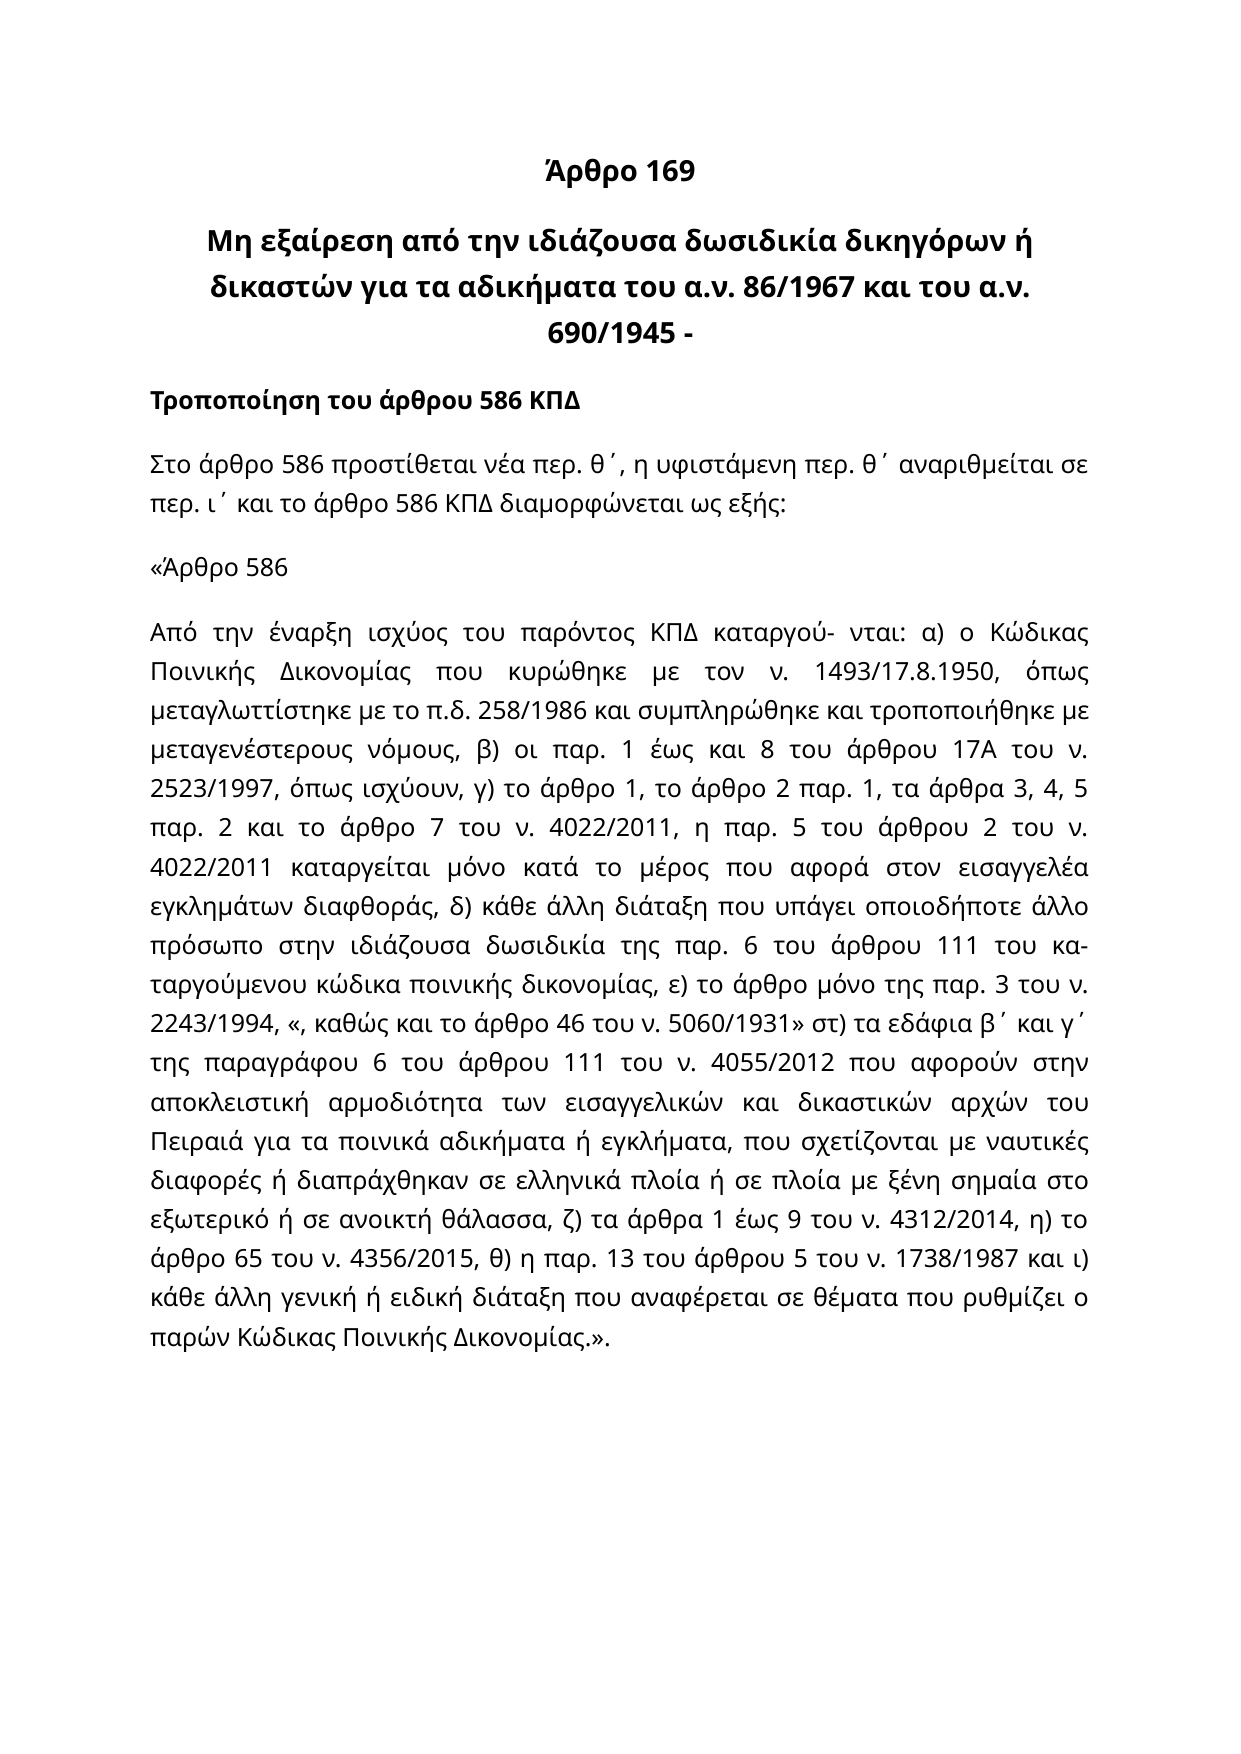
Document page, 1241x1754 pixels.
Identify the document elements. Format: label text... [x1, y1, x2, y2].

subtitle Μη εξαίρεση από την ιδιάζουσα δωσιδικία δικηγόρων ή δικαστών για τα αδικήματα του α.ν. 86/1967 και του α.ν. 690/1945 - [150, 221, 1090, 352]
text Από την έναρξη ισχύος του παρόντος ΚΠΔ καταργού- νται: α) ο Κώδικας Ποινικής Δικονομίας που κυρώθηκε με τον ν. 1493/17.8.1950, όπως μεταγλωττίστηκε με το π.δ. 258/1986 και συμπληρώθηκε και τροποποιήθηκε με μεταγενέστερους νόμους, β) οι παρ. 1 έως και 8 του άρθρου 17Α του ν. 2523/1997, όπως ισχύουν, γ) το άρθρο 1, το άρθρο 2 παρ. 1, τα άρθρα 3, 4, 5 παρ. 2 και το άρθρο 7 του ν. 4022/2011, η παρ. 5 του άρθρου 2 του ν. 4022/2011 καταργείται μόνο κατά το μέρος που αφορά στον εισαγγελέα εγκλημάτων διαφθοράς, δ) κάθε άλλη διάταξη που υπάγει οποιοδήποτε άλλο πρόσωπο στην ιδιάζουσα δωσιδικία της παρ. 6 του άρθρου 111 του κα- ταργούμενου κώδικα ποινικής δικονομίας, ε) το άρθρο μόνο της παρ. 3 του ν. 2243/1994, «, καθώς και το άρθρο 46 του ν. 5060/1931» στ) τα εδάφια β΄ και γ΄ της παραγράφου 6 του άρθρου 111 του ν. 4055/2012 που αφορούν στην αποκλειστική αρμοδιότητα των εισαγγελικών και δικαστικών αρχών του Πειραιά για τα ποινικά αδικήματα ή εγκλήματα, που σχετίζονται με ναυτικές διαφορές ή διαπράχθηκαν σε ελληνικά πλοία ή σε πλοία με ξένη σημαία στο εξωτερικό ή σε ανοικτή θάλασσα, ζ) τα άρθρα 1 έως 9 του ν. 4312/2014, η) το άρθρο 65 του ν. 4356/2015, θ) η παρ. 13 του άρθρου 5 του ν. 1738/1987 και ι) κάθε άλλη γενική ή ειδική διάταξη που αναφέρεται σε θέματα που ρυθμίζει ο παρών Κώδικας Ποινικής Δικονομίας.». [150, 614, 1090, 1353]
text «Άρθρο 586 [150, 550, 1090, 584]
text Τροποποίηση του άρθρου 586 ΚΠΔ [150, 382, 1090, 417]
text Στο άρθρο 586 προστίθεται νέα περ. θ΄, η υφιστάμενη περ. θ΄ αναριθμείται σε περ. ι΄ και το άρθρο 586 ΚΠΔ διαμορφώνεται ως εξής: [150, 447, 1090, 520]
subtitle Άρθρο 169 [150, 150, 1090, 190]
